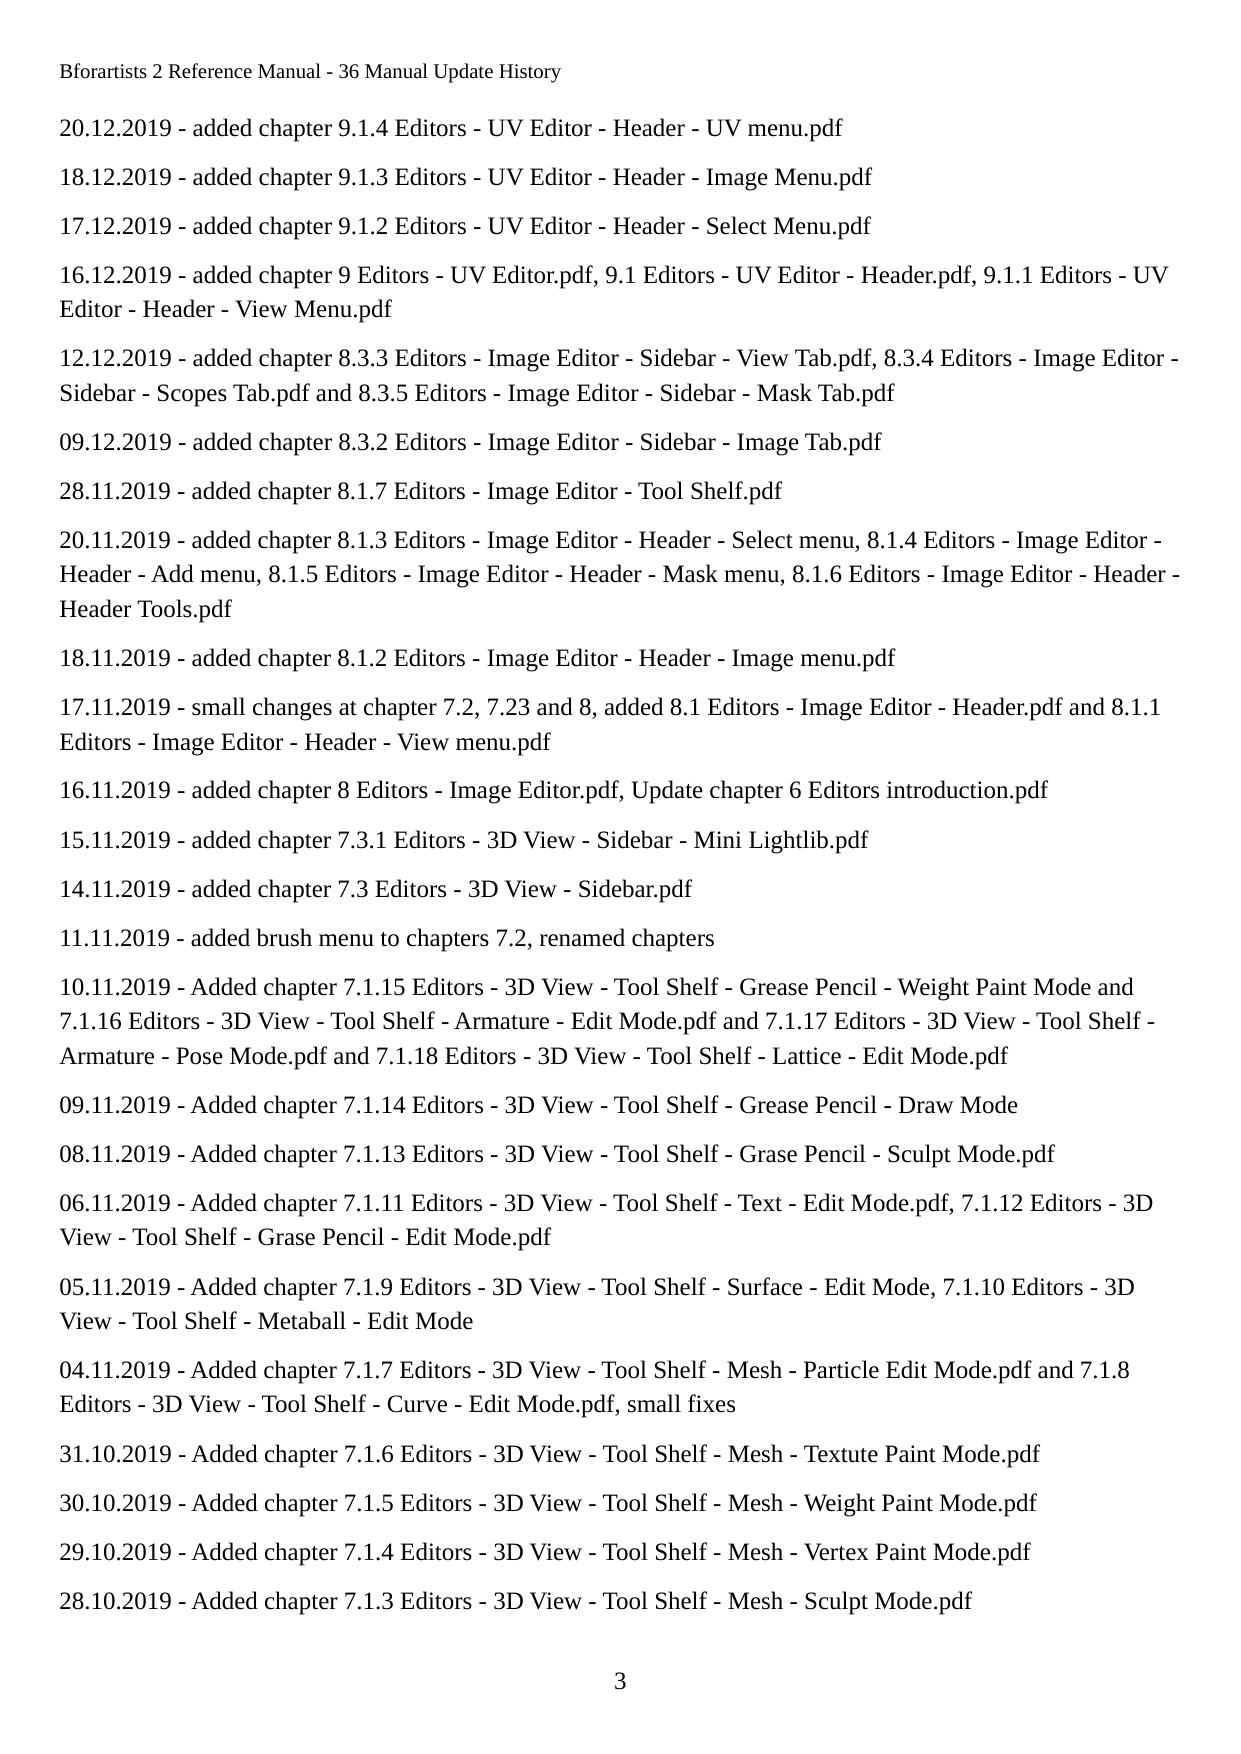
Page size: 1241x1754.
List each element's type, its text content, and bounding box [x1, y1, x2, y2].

text 05.11.2019 - Added chapter 7.1.9 Editors - 3D View - Tool Shelf - Surface - Edit Mode, 7.1.10 Editors - 3D View - Tool Shelf - Metaball - Edit Mode [59, 1272, 1181, 1335]
text 11.11.2019 - added brush menu to chapters 7.2, renamed chapters [59, 923, 1181, 952]
text 18.11.2019 - added chapter 8.1.2 Editors - Image Editor - Header - Image menu.pdf [59, 643, 1181, 672]
text 10.11.2019 - Added chapter 7.1.15 Editors - 3D View - Tool Shelf - Grease Pencil - Weight Paint Mode and 7.1.16 Editors - 3D View - Tool Shelf - Armature - Edit Mode.pdf and 7.1.17 Editors - 3D View - Tool Shelf - Armature - Pose Mode.pdf and 7.1.18 Editors - 3D View - Tool Shelf - Lattice - Edit Mode.pdf [59, 972, 1181, 1069]
text 09.11.2019 - Added chapter 7.1.14 Editors - 3D View - Tool Shelf - Grease Pencil - Draw Mode [59, 1090, 1181, 1119]
text 08.11.2019 - Added chapter 7.1.13 Editors - 3D View - Tool Shelf - Grase Pencil - Sculpt Mode.pdf [59, 1139, 1181, 1168]
text 31.10.2019 - Added chapter 7.1.6 Editors - 3D View - Tool Shelf - Mesh - Textute Paint Mode.pdf [59, 1439, 1181, 1467]
text 14.11.2019 - added chapter 7.3 Editors - 3D View - Sidebar.pdf [59, 874, 1181, 902]
text 17.11.2019 - small changes at chapter 7.2, 7.23 and 8, added 8.1 Editors - Image Editor - Header.pdf and 8.1.1 Editors - Image Editor - Header - View menu.pdf [59, 692, 1181, 755]
text 29.10.2019 - Added chapter 7.1.4 Editors - 3D View - Tool Shelf - Mesh - Vertex Paint Mode.pdf [59, 1537, 1181, 1566]
text 06.11.2019 - Added chapter 7.1.11 Editors - 3D View - Tool Shelf - Text - Edit Mode.pdf, 7.1.12 Editors - 3D View - Tool Shelf - Grase Pencil - Edit Mode.pdf [59, 1188, 1181, 1251]
text 18.12.2019 - added chapter 9.1.3 Editors - UV Editor - Header - Image Menu.pdf [59, 162, 1181, 190]
text 12.12.2019 - added chapter 8.3.3 Editors - Image Editor - Sidebar - View Tab.pdf, 8.3.4 Editors - Image Editor - Sidebar - Scopes Tab.pdf and 8.3.5 Editors - Image Editor - Sidebar - Mask Tab.pdf [59, 343, 1181, 407]
text 28.10.2019 - Added chapter 7.1.3 Editors - 3D View - Tool Shelf - Mesh - Sculpt Mode.pdf [59, 1586, 1181, 1614]
text 30.10.2019 - Added chapter 7.1.5 Editors - 3D View - Tool Shelf - Mesh - Weight Paint Mode.pdf [59, 1488, 1181, 1516]
text 15.11.2019 - added chapter 7.3.1 Editors - 3D View - Sidebar - Mini Lightlib.pdf [59, 825, 1181, 853]
text 04.11.2019 - Added chapter 7.1.7 Editors - 3D View - Tool Shelf - Mesh - Particle Edit Mode.pdf and 7.1.8 Editors - 3D View - Tool Shelf - Curve - Edit Mode.pdf, small fixes [59, 1355, 1181, 1418]
text 20.12.2019 - added chapter 9.1.4 Editors - UV Editor - Header - UV menu.pdf [59, 113, 1181, 141]
text 16.12.2019 - added chapter 9 Editors - UV Editor.pdf, 9.1 Editors - UV Editor - Header.pdf, 9.1.1 Editors - UV Editor - Header - View Menu.pdf [59, 260, 1181, 323]
text 16.11.2019 - added chapter 8 Editors - Image Editor.pdf, Update chapter 6 Editors introduction.pdf [59, 776, 1181, 804]
text 17.12.2019 - added chapter 9.1.2 Editors - UV Editor - Header - Select Menu.pdf [59, 211, 1181, 239]
text 20.11.2019 - added chapter 8.1.3 Editors - Image Editor - Header - Select menu, 8.1.4 Editors - Image Editor - Header - Add menu, 8.1.5 Editors - Image Editor - Header - Mask menu, 8.1.6 Editors - Image Editor - Header - Header Tools.pdf [59, 525, 1181, 623]
text 28.11.2019 - added chapter 8.1.7 Editors - Image Editor - Tool Shelf.pdf [59, 476, 1181, 505]
text 09.12.2019 - added chapter 8.3.2 Editors - Image Editor - Sidebar - Image Tab.pdf [59, 427, 1181, 456]
